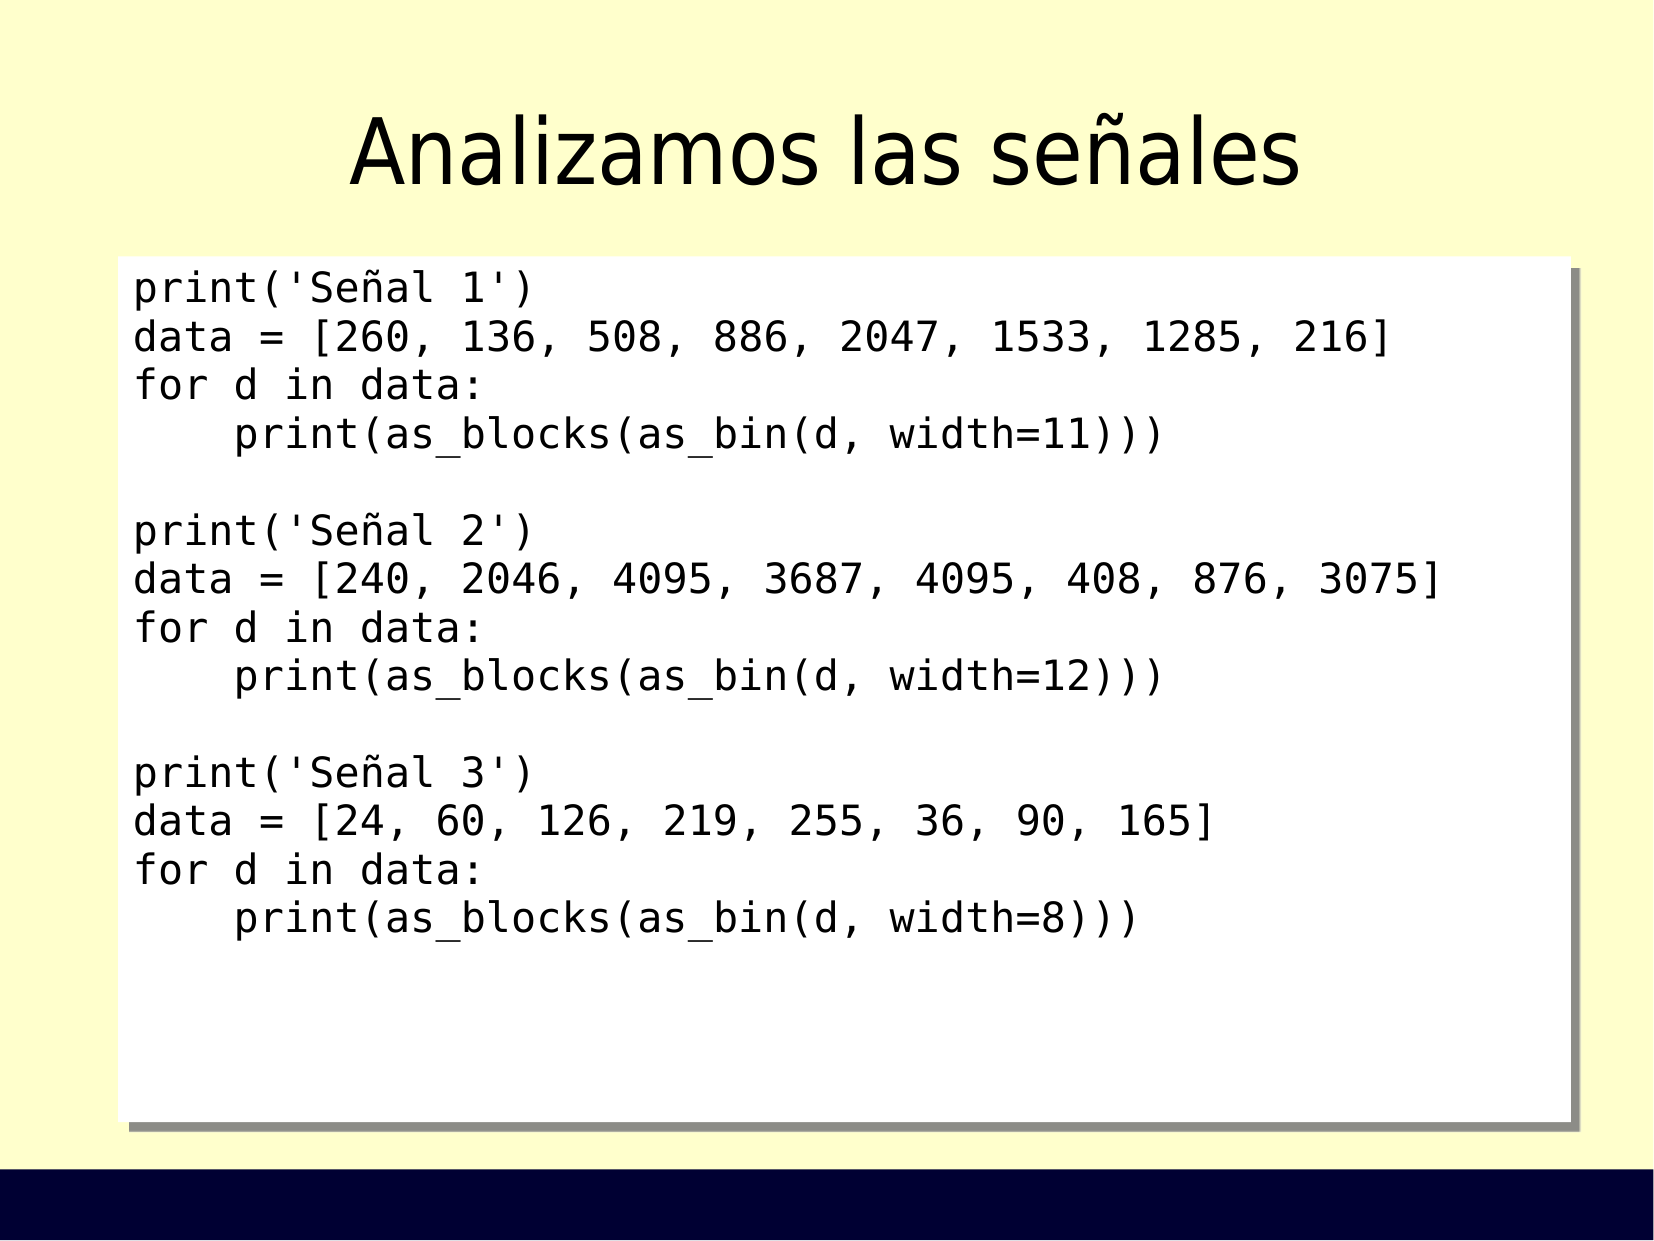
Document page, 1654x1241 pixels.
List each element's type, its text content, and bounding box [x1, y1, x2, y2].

title Analizamos las señales [82, 49, 1571, 257]
text_box print('Señal 1') data = [260, 136, 508, 886, 2047, 1533, 1285, 216] for d in data: print(as_blocks(as_bin(d, width=11))) print('Señal 2') data = [240, 2046, 4095, 3687, 4095, 408, 876, 3075] for d in data: print(as_blocks(as_bin(d, width=12))) print('Señal 3') data = [24, 60, 126, 219, 255, 36, 90, 165] for d in data: print(as_blocks(as_bin(d, width=8))) [118, 256, 1571, 1123]
